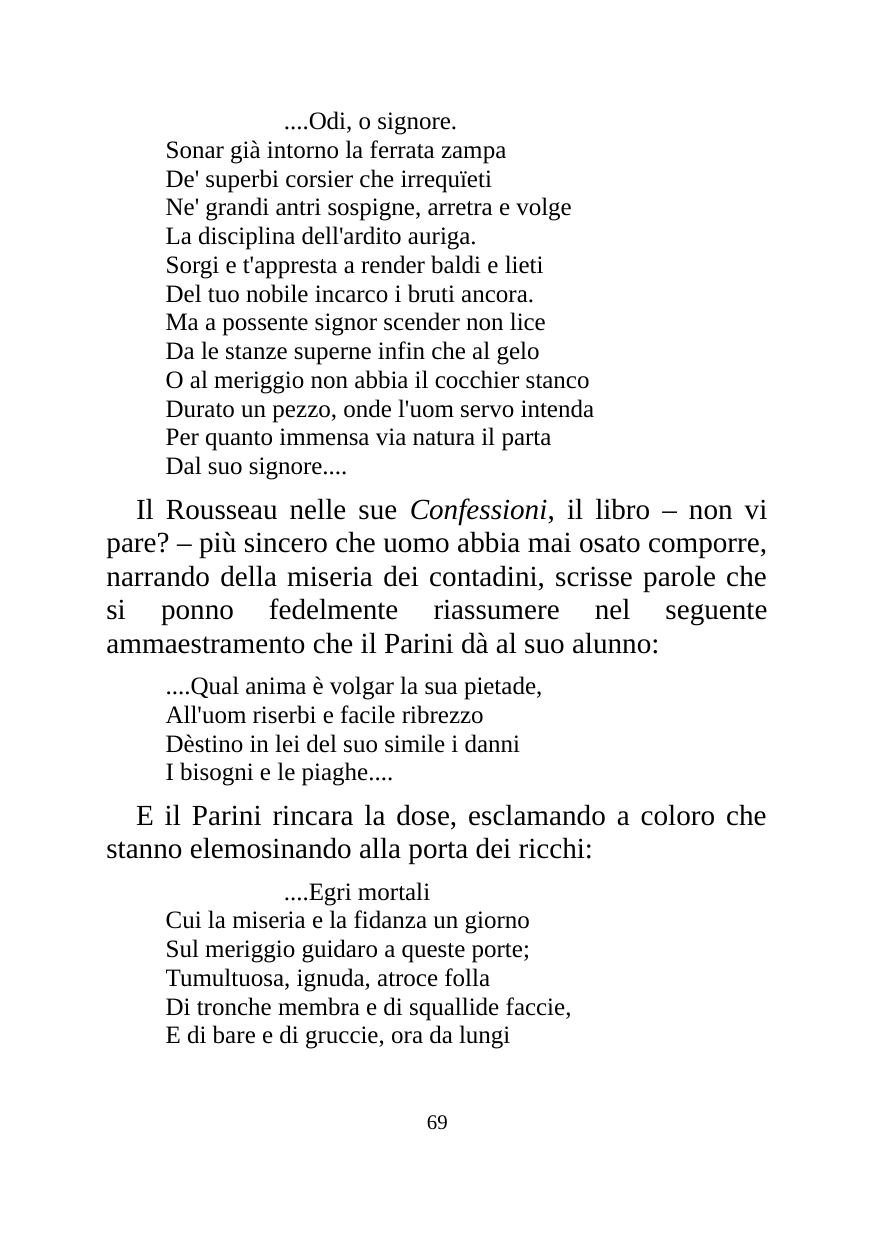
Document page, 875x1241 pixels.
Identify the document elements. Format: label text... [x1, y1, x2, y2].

text ....Odi, o signore. Sonar già intorno la ferrata zampa De' superbi corsier che irrequïeti Ne' grandi antri sospigne, arretra e volge La disciplina dell'ardito auriga. Sorgi e t'appresta a render baldi e lieti Del tuo nobile incarco i bruti ancora. Ma a possente signor scender non lice Da le stanze superne infin che al gelo O al meriggio non abbia il cocchier stanco Durato un pezzo, onde l'uom servo intenda Per quanto immensa via natura il parta Dal suo signore.... [165, 106, 768, 480]
text ....Egri mortali Cui la miseria e la fidanza un giorno Sul meriggio guidaro a queste porte; Tumultuosa, ignuda, atroce folla Di tronche membra e di squallide faccie, E di bare e di gruccie, ora da lungi [165, 877, 768, 1049]
text Il Rousseau nelle sue Confessioni, il libro – non vi pare? – più sincero che uomo abbia mai osato comporre, narrando della miseria dei contadini, scrisse parole che si ponno fedelmente riassumere nel seguente ammaestramento che il Parini dà al suo alunno: [106, 492, 768, 659]
text ....Qual anima è volgar la sua pietade, All'uom riserbi e facile ribrezzo Dèstino in lei del suo simile i danni I bisogni e le piaghe.... [165, 671, 768, 786]
text E il Parini rincara la dose, esclamando a coloro che stanno elemosinando alla porta dei ricchi: [106, 798, 768, 865]
